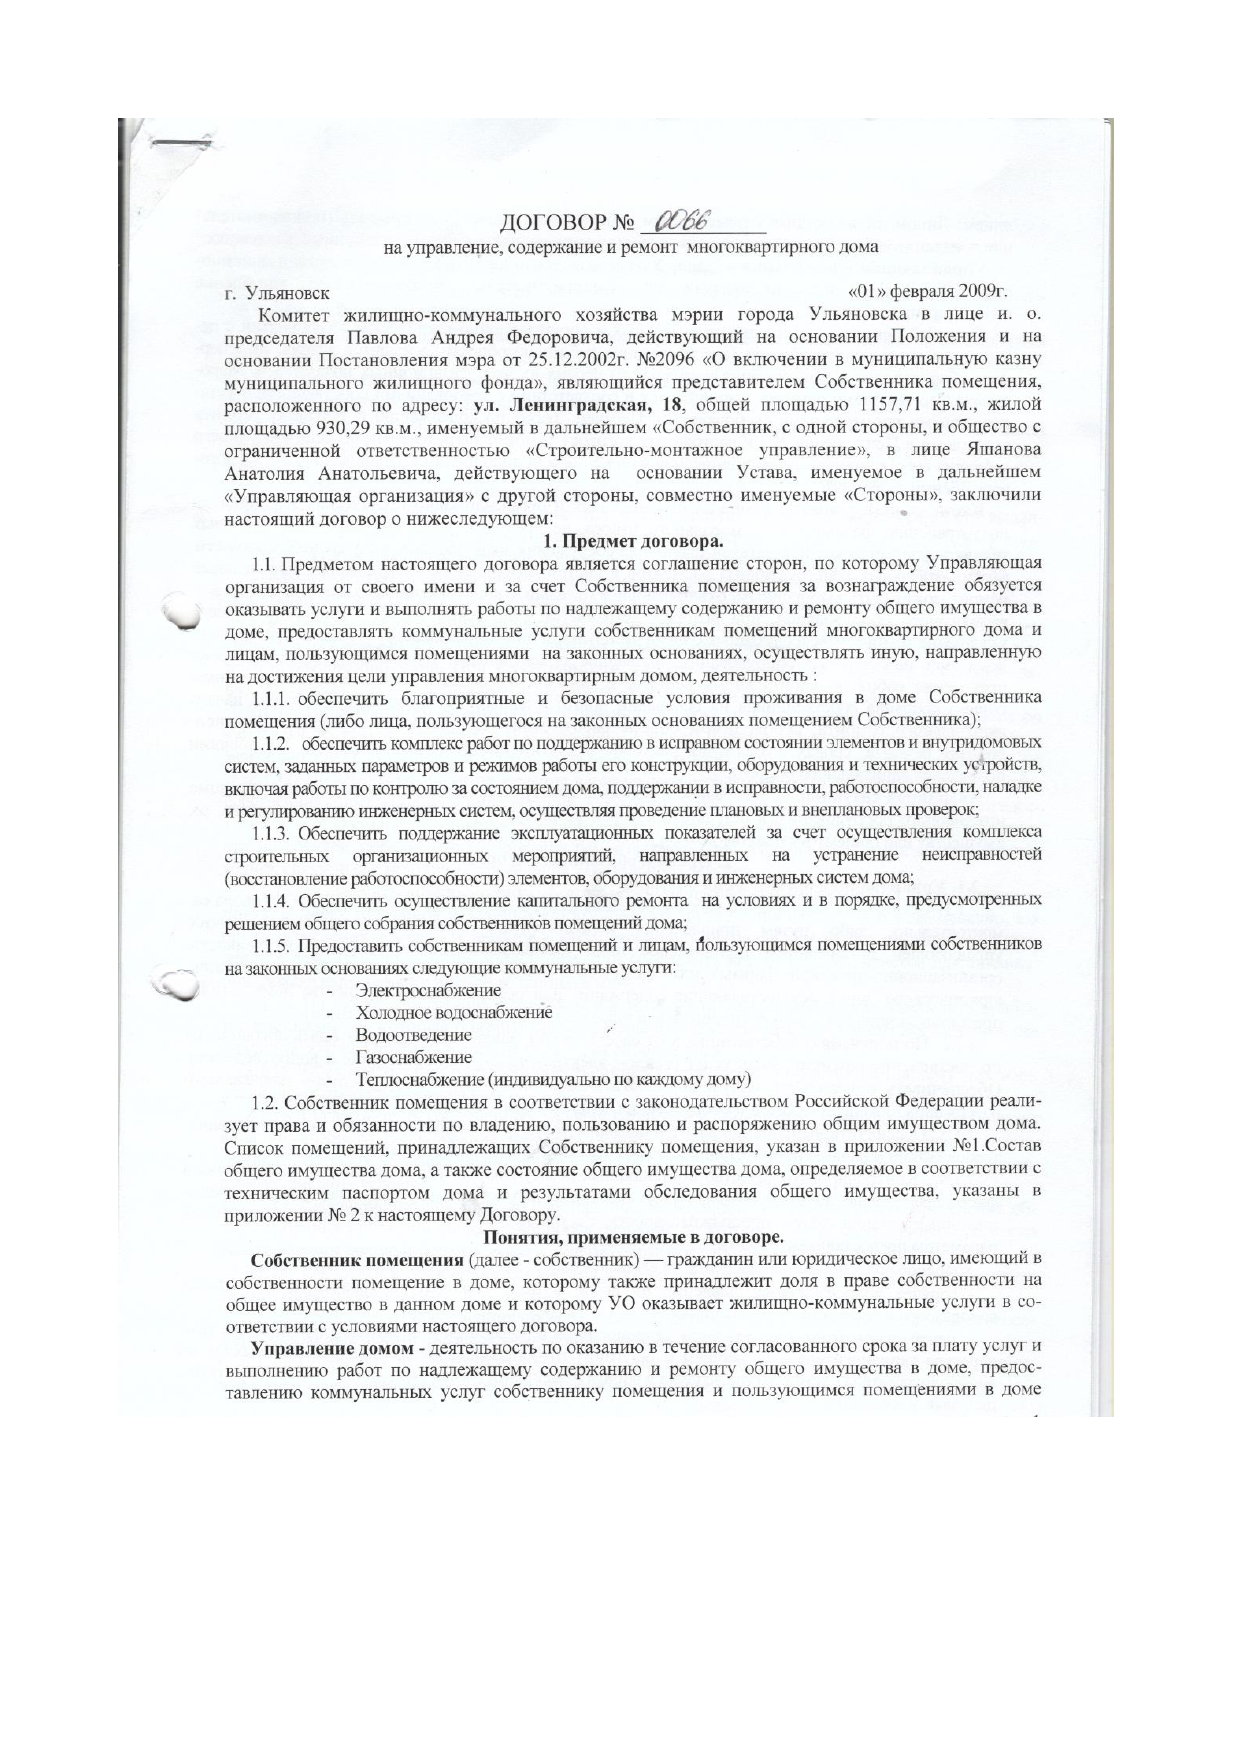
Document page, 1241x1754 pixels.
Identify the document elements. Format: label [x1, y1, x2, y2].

picture [118, 118, 1123, 1417]
